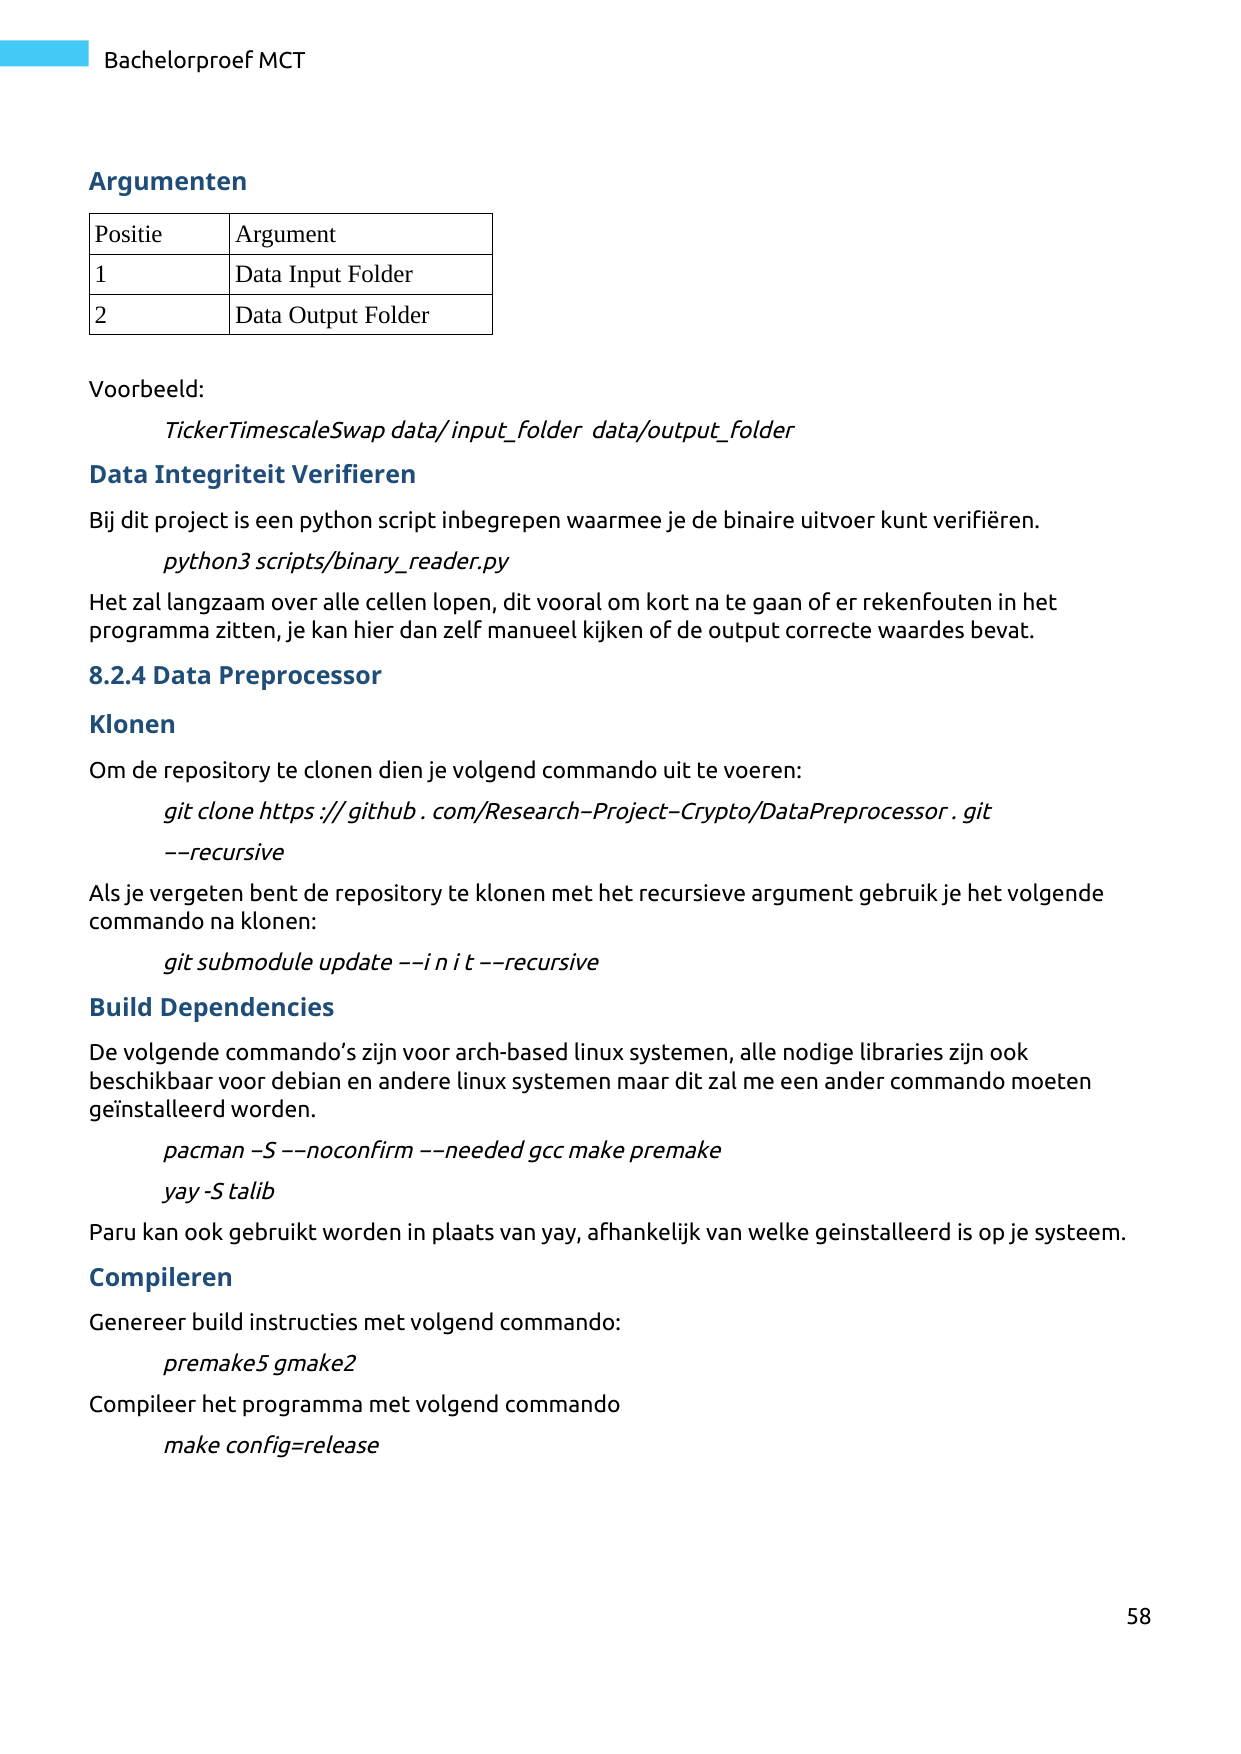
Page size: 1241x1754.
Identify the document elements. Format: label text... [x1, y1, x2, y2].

text yay -S talib [89, 1177, 1152, 1204]
text python3 scripts/binary_reader.py [89, 547, 1152, 574]
text git clone https :// github . com/Research−Project−Crypto/DataPreprocessor . git [89, 797, 1152, 823]
text Compileer het programma met volgend commando [89, 1390, 1152, 1417]
text −−recursive [89, 838, 1152, 864]
text Voorbeeld: [89, 375, 1152, 402]
text Bij dit project is een python script inbegrepen waarmee je de binaire uitvoer kunt verifiëren. [89, 506, 1152, 533]
subtitle Argumenten [89, 164, 1152, 198]
table_cell 2 [90, 295, 229, 334]
text make config=release [89, 1431, 1152, 1458]
table_cell Data Output Folder [230, 295, 492, 334]
text TickerTimescaleSwap data/ input_folder data/output_folder [89, 416, 1152, 443]
subtitle Compileren [89, 1259, 1152, 1293]
text Om de repository te clonen dien je volgend commando uit te voeren: [89, 756, 1152, 783]
text Als je vergeten bent de repository te klonen met het recursieve argument gebruik je het volgende commando na klonen: [89, 879, 1152, 934]
text Het zal langzaam over alle cellen lopen, dit vooral om kort na te gaan of er rekenfouten in het programma zitten, je kan hier dan zelf manueel kijken of de output correcte waardes bevat. [89, 588, 1152, 643]
table_header Argument [230, 214, 492, 254]
subtitle Build Dependencies [89, 989, 1152, 1023]
subtitle Klonen [89, 707, 1152, 741]
text Paru kan ook gebruikt worden in plaats van yay, afhankelijk van welke geinstalleerd is op je systeem. [89, 1218, 1152, 1245]
table_cell Data Input Folder [230, 255, 492, 294]
text pacman −S −−noconfirm −−needed gcc make premake [89, 1136, 1152, 1163]
table_cell 1 [90, 255, 229, 294]
table_header Positie [90, 214, 229, 254]
subtitle 8.2.4 Data Preprocessor [89, 658, 1152, 692]
subtitle Data Integriteit Verifieren [89, 457, 1152, 491]
text Genereer build instructies met volgend commando: [89, 1308, 1152, 1335]
text premake5 gmake2 [89, 1349, 1152, 1376]
text git submodule update −−i n i t −−recursive [89, 948, 1152, 975]
text De volgende commando’s zijn voor arch-based linux systemen, alle nodige libraries zijn ook beschikbaar voor debian en andere linux systemen maar dit zal me een ander commando moeten geïnstalleerd worden. [89, 1039, 1152, 1122]
